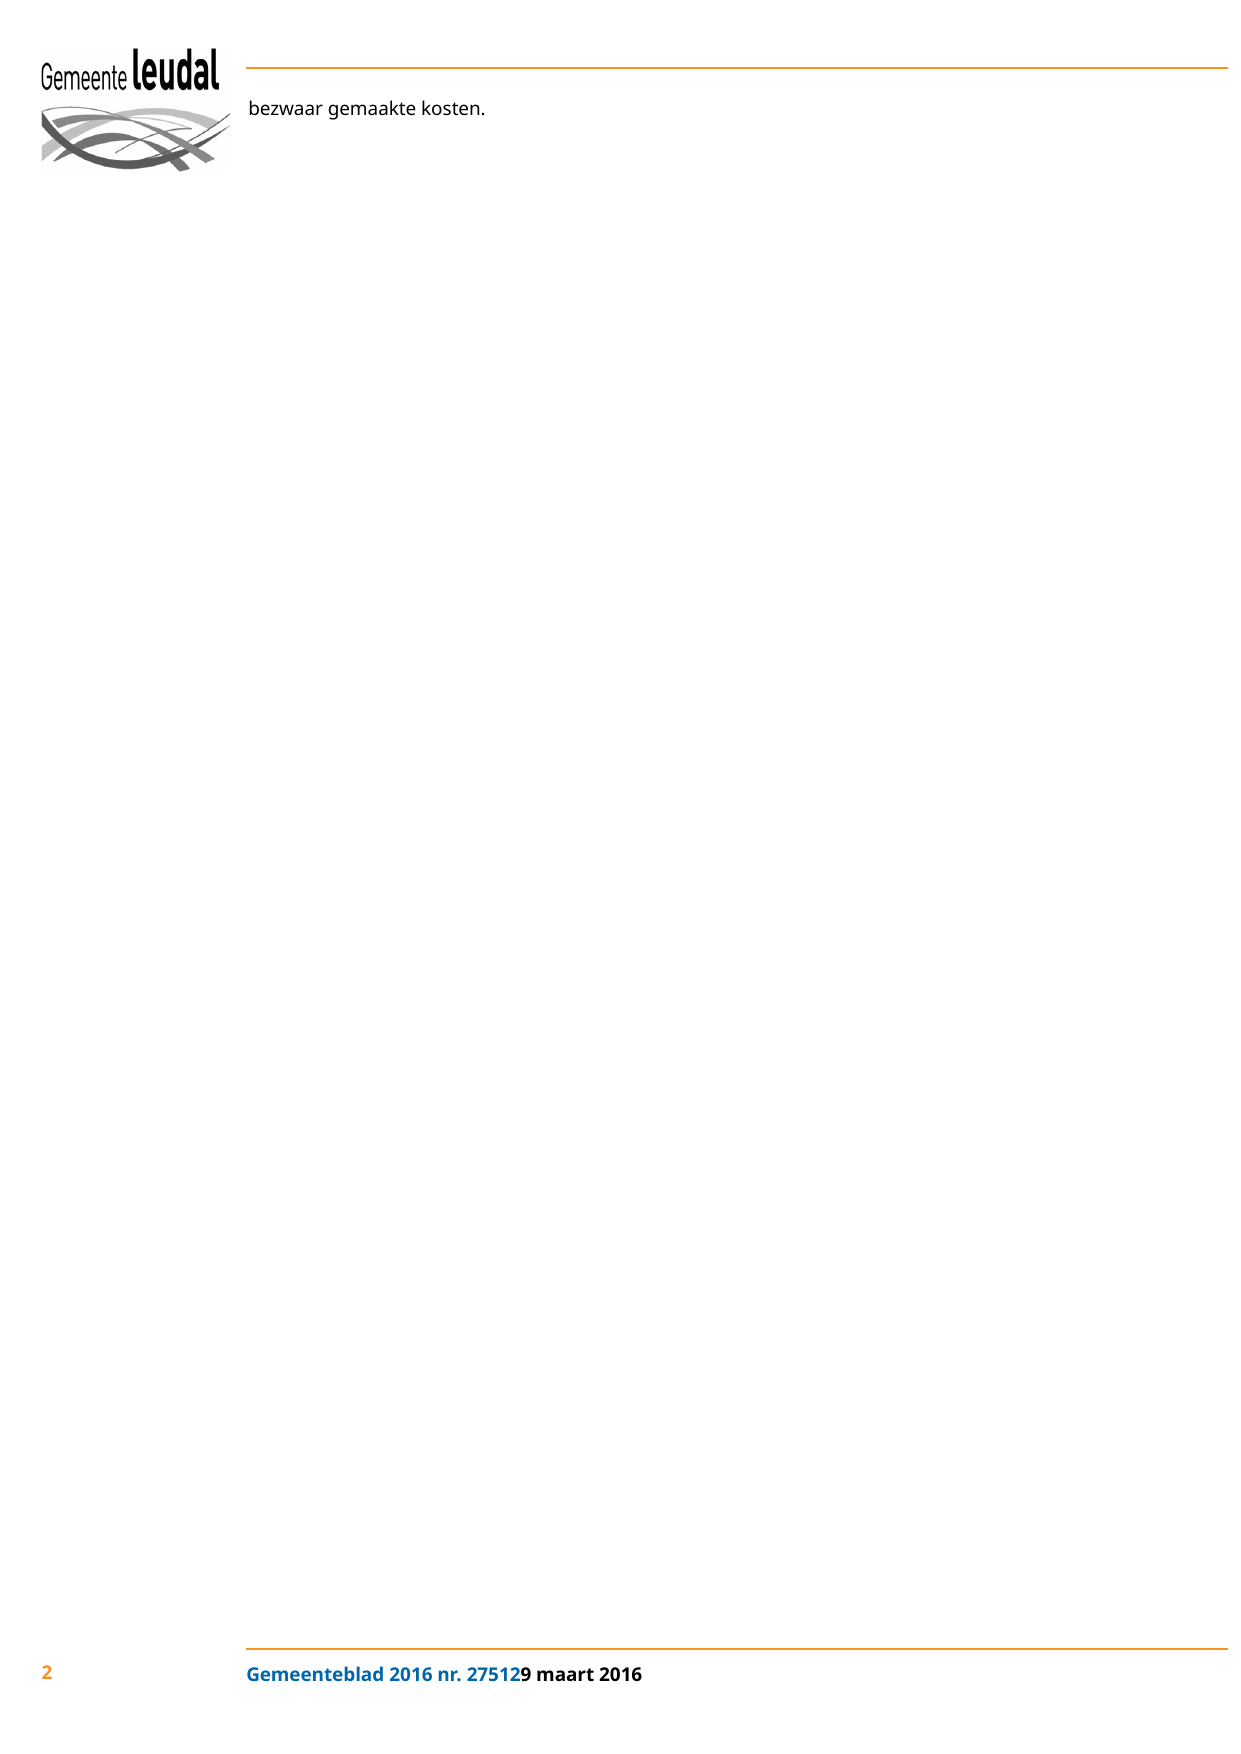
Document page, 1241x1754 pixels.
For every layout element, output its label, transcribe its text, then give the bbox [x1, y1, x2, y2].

picture [41, 47, 231, 172]
text bezwaar gemaakte kosten. [248, 95, 1152, 121]
